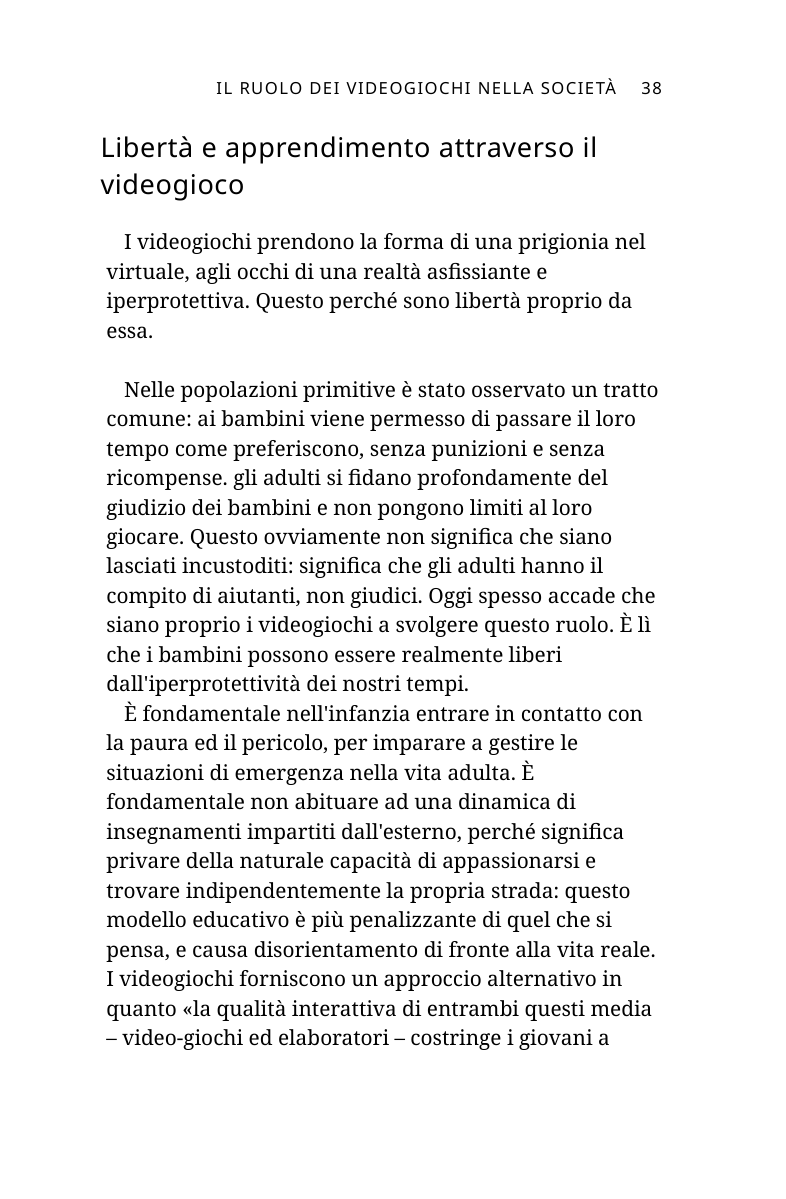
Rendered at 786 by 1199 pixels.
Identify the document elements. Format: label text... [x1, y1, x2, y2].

text I videogiochi prendono la forma di una prigionia nel virtuale, agli occhi di una realtà asfissiante e iperprotettiva. Questo perché sono libertà proprio da essa. [106, 226, 661, 344]
text È fondamentale nell'infanzia entrare in contatto con la paura ed il pericolo, per imparare a gestire le situazioni di emergenza nella vita adulta. È fondamentale non abituare ad una dinamica di insegnamenti impartiti dall'esterno, perché significa privare della naturale capacità di appassionarsi e trovare indipendentemente la propria strada: questo modello educativo è più penalizzante di quel che si pensa, e causa disorientamento di fronte alla vita reale. I videogiochi forniscono un approccio alternativo in quanto «la qualità interattiva di entrambi questi media – video-giochi ed elaboratori – costringe i giovani a [106, 698, 661, 1052]
text Nelle popolazioni primitive è stato osservato un tratto comune: ai bambini viene permesso di passare il loro tempo come preferiscono, senza punizioni e senza ricompense. gli adulti si fidano profondamente del giudizio dei bambini e non pongono limiti al loro giocare. Questo ovviamente non significa che siano lasciati incustoditi: significa che gli adulti hanno il compito di aiutanti, non giudici. Oggi spesso accade che siano proprio i videogiochi a svolgere questo ruolo. È lì che i bambini possono essere realmente liberi dall'iperprotettività dei nostri tempi. [106, 374, 661, 698]
subtitle Libertà e apprendimento attraverso il videogioco [100, 129, 661, 203]
